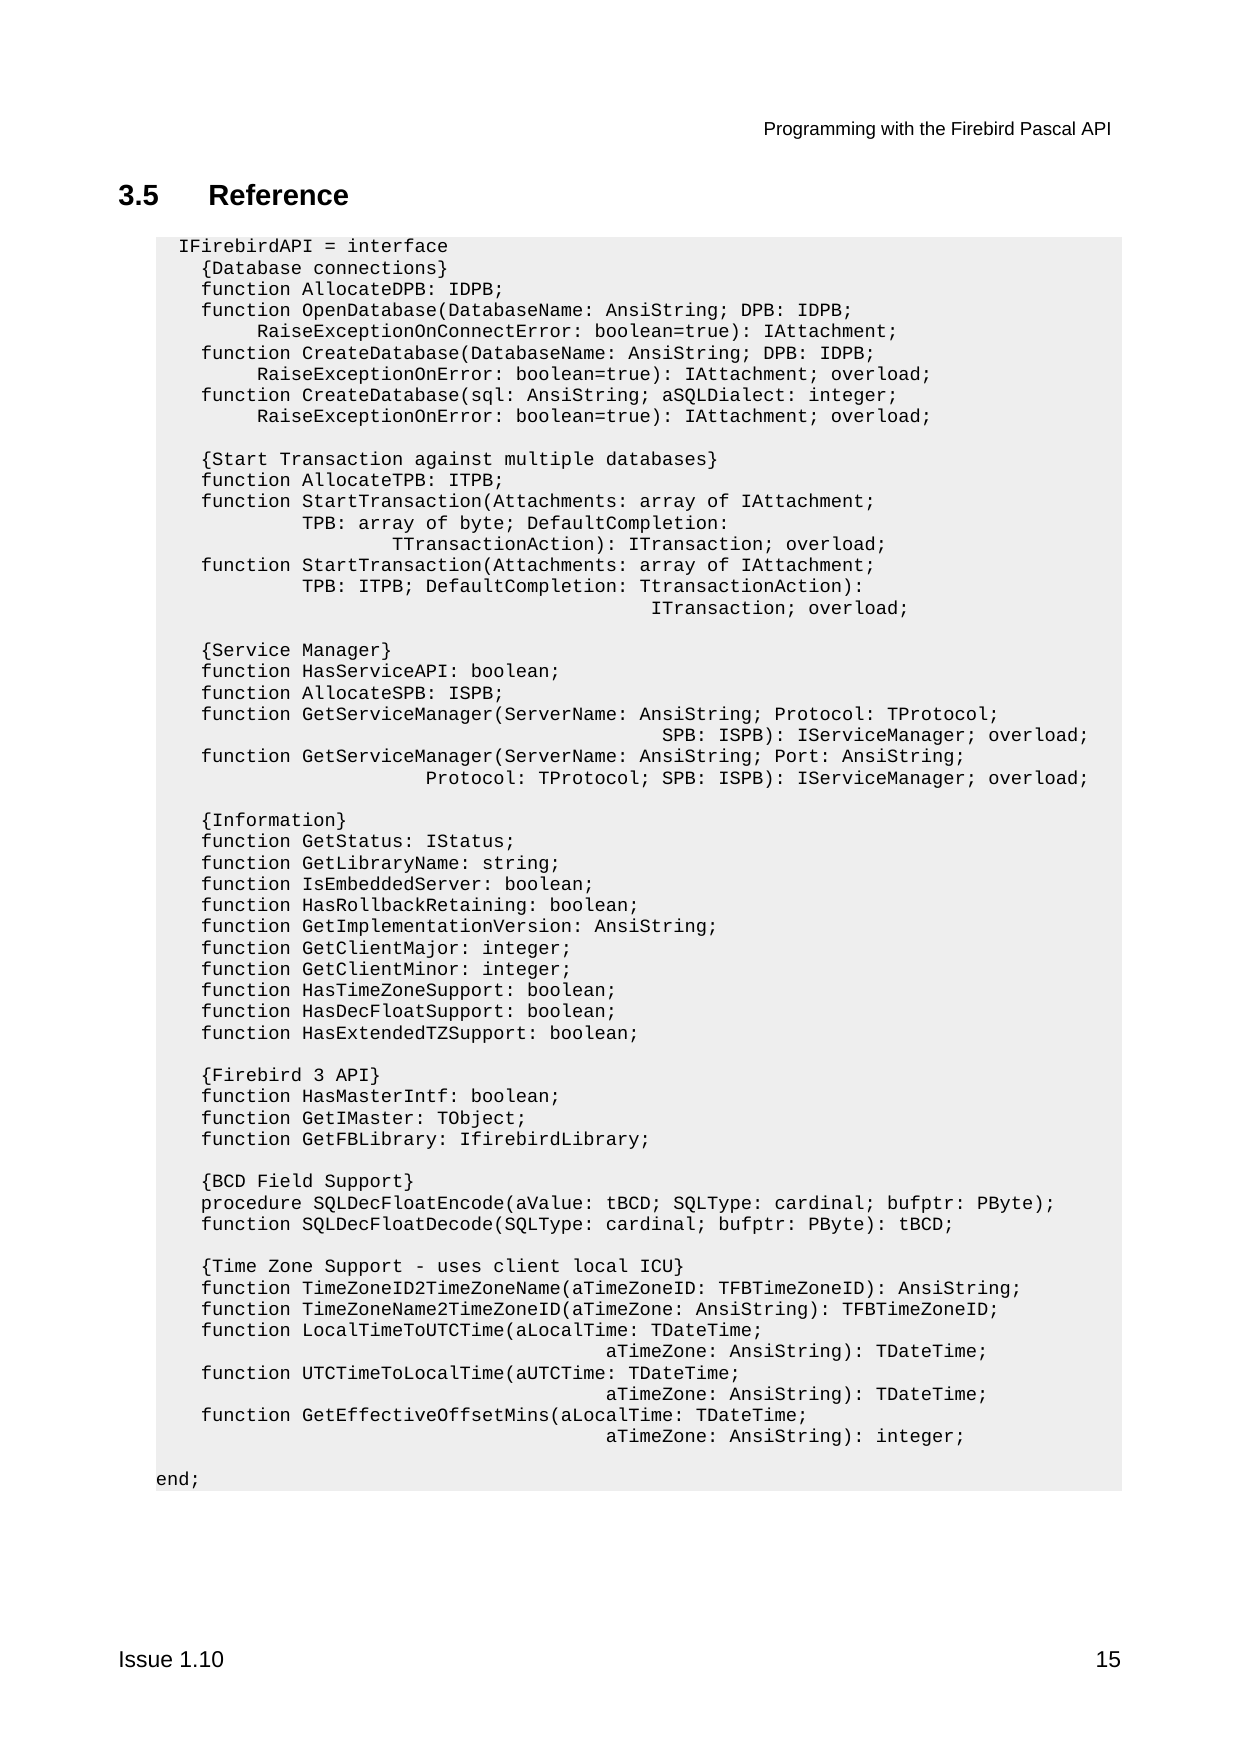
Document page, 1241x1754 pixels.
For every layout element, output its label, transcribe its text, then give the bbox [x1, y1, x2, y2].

text function CreateDatabase(DatabaseName: AnsiString; DPB: IDPB; [156, 343, 1122, 365]
text {Firebird 3 API} [156, 1066, 1122, 1087]
text function GetEffectiveOffsetMins(aLocalTime: TDateTime; [156, 1406, 1122, 1427]
text {BCD Field Support} [156, 1172, 1122, 1193]
text function OpenDatabase(DatabaseName: AnsiString; DPB: IDPB; [156, 301, 1122, 322]
text function HasRollbackRetaining: boolean; [156, 896, 1122, 917]
text {Service Manager} [156, 641, 1122, 662]
text function GetStatus: IStatus; [156, 832, 1122, 853]
text function StartTransaction(Attachments: array of IAttachment; [156, 556, 1122, 577]
text aTimeZone: AnsiString): TDateTime; [156, 1342, 1122, 1363]
text function UTCTimeToLocalTime(aUTCTime: TDateTime; [156, 1363, 1122, 1385]
text TTransactionAction): ITransaction; overload; [156, 535, 1122, 556]
text function CreateDatabase(sql: AnsiString; aSQLDialect: integer; [156, 386, 1122, 407]
text function IsEmbeddedServer: boolean; [156, 875, 1122, 896]
text function GetServiceManager(ServerName: AnsiString; Port: AnsiString; [156, 747, 1122, 768]
text function HasServiceAPI: boolean; [156, 662, 1122, 683]
text {Information} [156, 811, 1122, 832]
text SPB: ISPB): IServiceManager; overload; [156, 726, 1122, 747]
text RaiseExceptionOnError: boolean=true): IAttachment; overload; [156, 365, 1122, 386]
text function GetIMaster: TObject; [156, 1108, 1122, 1130]
subtitle Reference [118, 178, 1122, 212]
text function HasDecFloatSupport: boolean; [156, 1002, 1122, 1023]
text function HasTimeZoneSupport: boolean; [156, 981, 1122, 1002]
text function AllocateDPB: IDPB; [156, 280, 1122, 301]
text RaiseExceptionOnConnectError: boolean=true): IAttachment; [156, 322, 1122, 343]
text function TimeZoneName2TimeZoneID(aTimeZone: AnsiString): TFBTimeZoneID; [156, 1300, 1122, 1321]
text function GetFBLibrary: IfirebirdLibrary; [156, 1130, 1122, 1151]
text function HasExtendedTZSupport: boolean; [156, 1023, 1122, 1045]
text aTimeZone: AnsiString): integer; [156, 1427, 1122, 1448]
text end; [156, 1470, 1122, 1491]
text function GetLibraryName: string; [156, 853, 1122, 875]
text TPB: array of byte; DefaultCompletion: [156, 513, 1122, 535]
text function AllocateSPB: ISPB; [156, 683, 1122, 705]
text function HasMasterIntf: boolean; [156, 1087, 1122, 1108]
text procedure SQLDecFloatEncode(aValue: tBCD; SQLType: cardinal; bufptr: PByte); [156, 1193, 1122, 1215]
text IFirebirdAPI = interface [156, 237, 1122, 258]
text function AllocateTPB: ITPB; [156, 471, 1122, 492]
text {Time Zone Support - uses client local ICU} [156, 1257, 1122, 1278]
text function GetClientMinor: integer; [156, 960, 1122, 981]
text function StartTransaction(Attachments: array of IAttachment; [156, 492, 1122, 513]
text aTimeZone: AnsiString): TDateTime; [156, 1385, 1122, 1406]
text {Start Transaction against multiple databases} [156, 450, 1122, 471]
text RaiseExceptionOnError: boolean=true): IAttachment; overload; [156, 407, 1122, 428]
text {Database connections} [156, 258, 1122, 280]
text function SQLDecFloatDecode(SQLType: cardinal; bufptr: PByte): tBCD; [156, 1215, 1122, 1236]
text function TimeZoneID2TimeZoneName(aTimeZoneID: TFBTimeZoneID): AnsiString; [156, 1278, 1122, 1300]
text function GetServiceManager(ServerName: AnsiString; Protocol: TProtocol; [156, 705, 1122, 726]
text function GetImplementationVersion: AnsiString; [156, 917, 1122, 938]
text Protocol: TProtocol; SPB: ISPB): IServiceManager; overload; [156, 768, 1122, 790]
text TPB: ITPB; DefaultCompletion: TtransactionAction): [156, 577, 1122, 598]
text function LocalTimeToUTCTime(aLocalTime: TDateTime; [156, 1321, 1122, 1342]
text function GetClientMajor: integer; [156, 938, 1122, 960]
text ITransaction; overload; [156, 598, 1122, 620]
